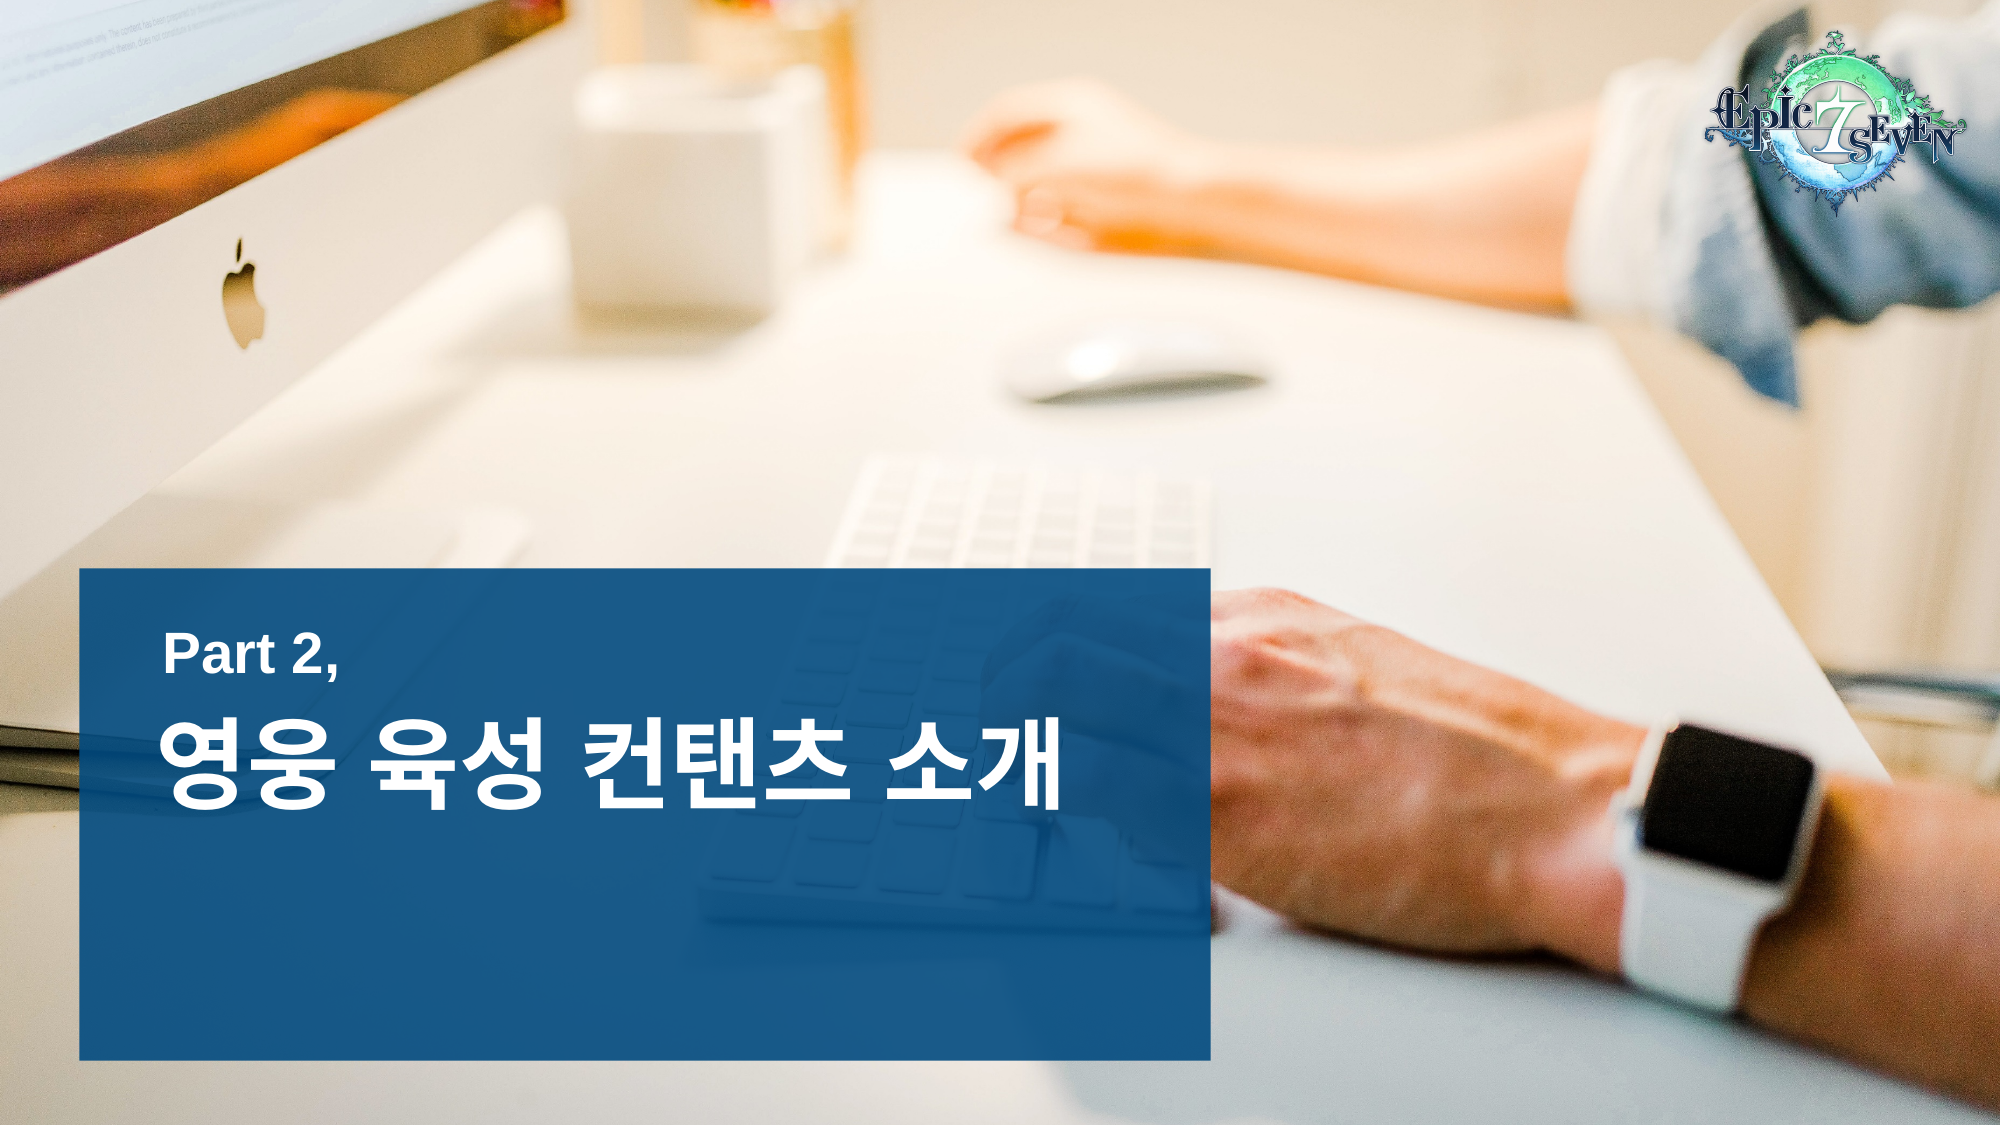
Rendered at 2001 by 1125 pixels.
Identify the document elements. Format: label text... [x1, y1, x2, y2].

text_box [79, 568, 1211, 1061]
picture [0, 0, 2000, 1125]
text_box 영웅 육성 컨탠츠 소개 [140, 694, 1083, 830]
text_box Part 2, [147, 608, 372, 694]
